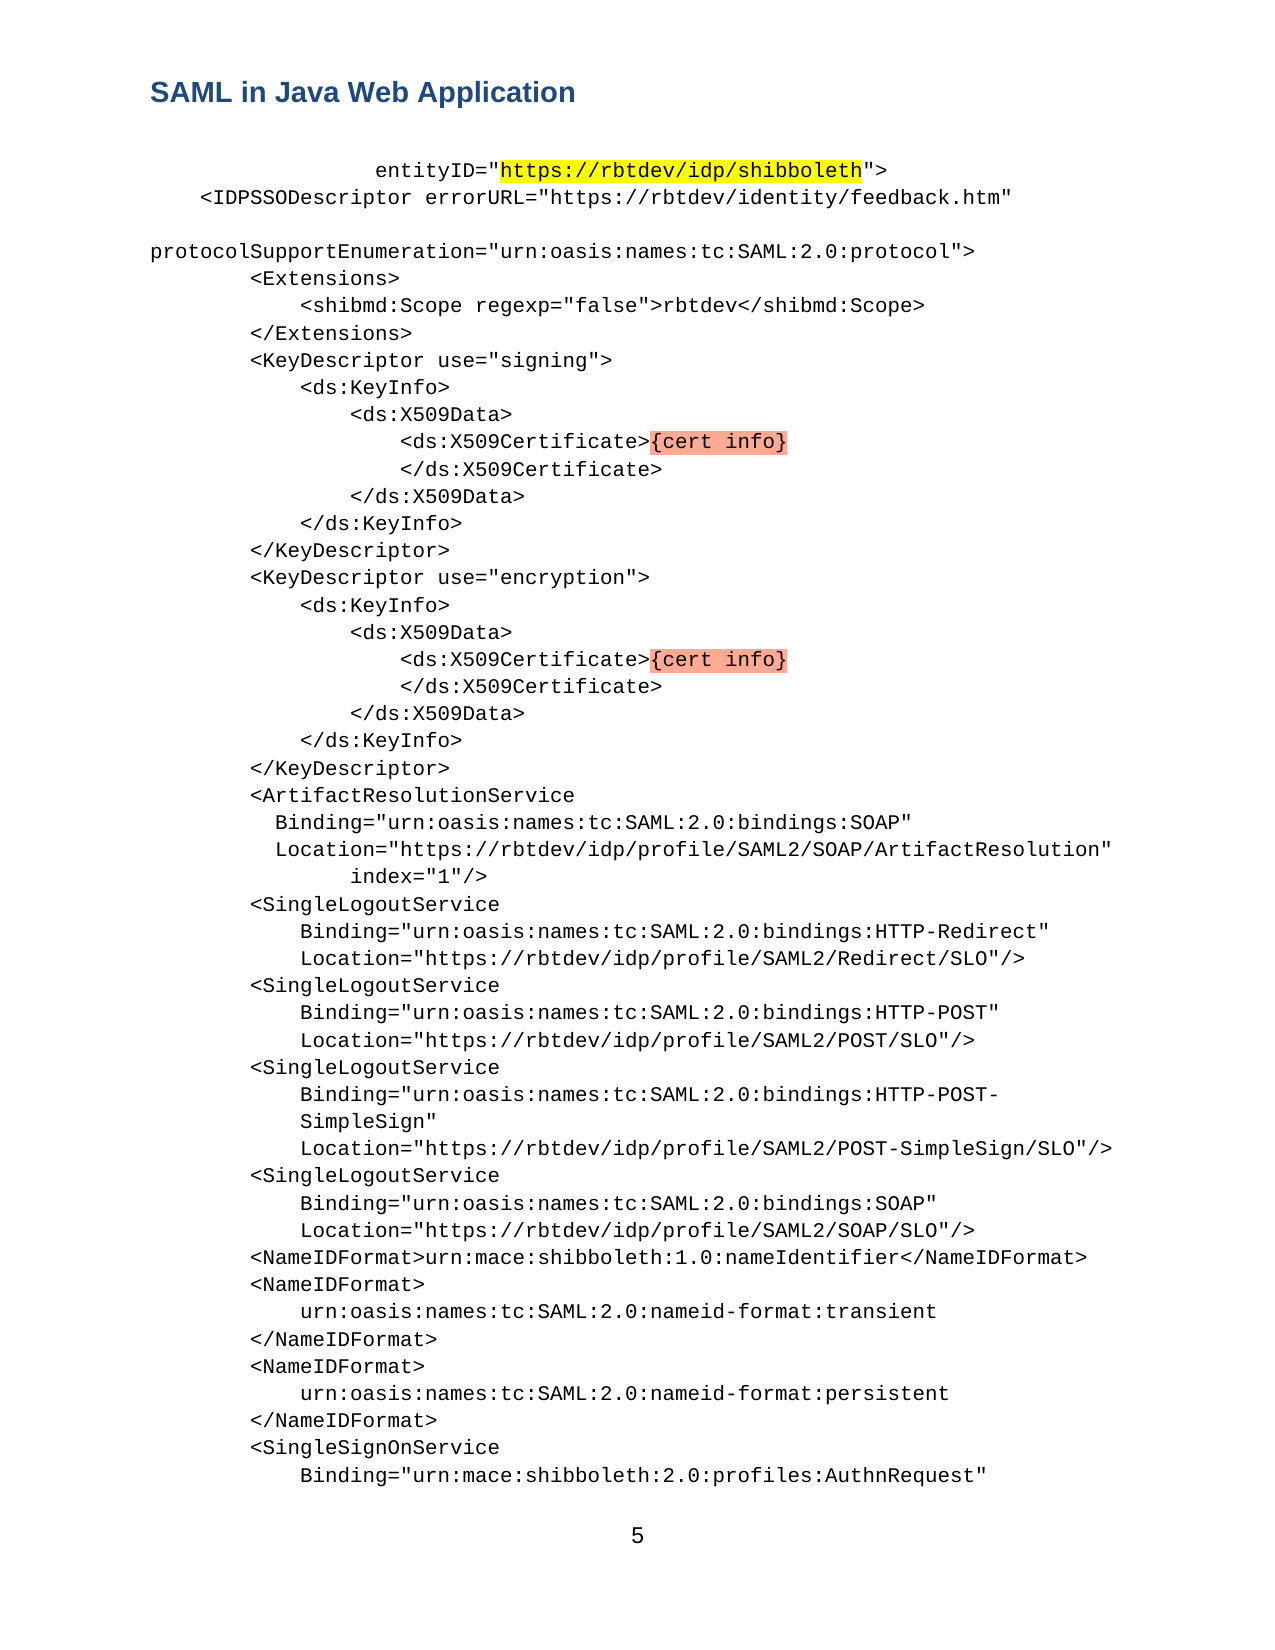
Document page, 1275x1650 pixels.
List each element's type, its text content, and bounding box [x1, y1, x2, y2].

text <ds:X509Certificate>{cert info} [150, 431, 1125, 455]
text Location="https://rbtdev/idp/profile/SAML2/POST-SimpleSign/SLO"/> [150, 1138, 1125, 1162]
text Binding="urn:oasis:names:tc:SAML:2.0:bindings:HTTP-POST- [150, 1084, 1125, 1108]
text Binding="urn:oasis:names:tc:SAML:2.0:bindings:SOAP" [150, 812, 1125, 836]
text <NameIDFormat> [150, 1274, 1125, 1298]
text <ds:X509Certificate>{cert info} [150, 649, 1125, 673]
text </ds:X509Data> [150, 486, 1125, 509]
text <SingleLogoutService [150, 894, 1125, 917]
text <NameIDFormat>urn:mace:shibboleth:1.0:nameIdentifier</NameIDFormat> [150, 1247, 1125, 1271]
text <ds:KeyInfo> [150, 594, 1125, 618]
text <shibmd:Scope regexp="false">rbtdev</shibmd:Scope> [150, 296, 1125, 319]
text </Extensions> [150, 323, 1125, 346]
text Location="https://rbtdev/idp/profile/SAML2/SOAP/ArtifactResolution" [150, 839, 1125, 863]
text <SingleLogoutService [150, 1166, 1125, 1189]
text Binding="urn:oasis:names:tc:SAML:2.0:bindings:SOAP" [150, 1193, 1125, 1216]
text Binding="urn:mace:shibboleth:2.0:profiles:AuthnRequest" [150, 1464, 1125, 1488]
text </ds:KeyInfo> [150, 731, 1125, 754]
text <ds:X509Data> [150, 404, 1125, 428]
text </ds:X509Data> [150, 703, 1125, 727]
text urn:oasis:names:tc:SAML:2.0:nameid-format:persistent [150, 1383, 1125, 1407]
text Location="https://rbtdev/idp/profile/SAML2/POST/SLO"/> [150, 1029, 1125, 1053]
text <SingleLogoutService [150, 1057, 1125, 1080]
text <NameIDFormat> [150, 1356, 1125, 1379]
text </ds:X509Certificate> [150, 676, 1125, 700]
text Location="https://rbtdev/idp/profile/SAML2/SOAP/SLO"/> [150, 1220, 1125, 1243]
text protocolSupportEnumeration="urn:oasis:names:tc:SAML:2.0:protocol"> [150, 214, 1125, 265]
text index="1"/> [150, 866, 1125, 890]
text <ds:KeyInfo> [150, 377, 1125, 401]
text </NameIDFormat> [150, 1329, 1125, 1352]
text <KeyDescriptor use="encryption"> [150, 567, 1125, 591]
text <ArtifactResolutionService [150, 785, 1125, 808]
text </ds:KeyInfo> [150, 513, 1125, 537]
text </KeyDescriptor> [150, 540, 1125, 564]
text entityID="https://rbtdev/idp/shibboleth"> [150, 159, 1125, 183]
text <KeyDescriptor use="signing"> [150, 350, 1125, 373]
text <SingleSignOnService [150, 1437, 1125, 1461]
text <ds:X509Data> [150, 622, 1125, 645]
text Location="https://rbtdev/idp/profile/SAML2/Redirect/SLO"/> [150, 948, 1125, 972]
text SimpleSign" [150, 1111, 1125, 1135]
text <Extensions> [150, 268, 1125, 292]
text <IDPSSODescriptor errorURL="https://rbtdev/identity/feedback.htm" [150, 187, 1125, 210]
text </NameIDFormat> [150, 1410, 1125, 1434]
text </KeyDescriptor> [150, 758, 1125, 781]
text urn:oasis:names:tc:SAML:2.0:nameid-format:transient [150, 1301, 1125, 1325]
text <SingleLogoutService [150, 975, 1125, 999]
text Binding="urn:oasis:names:tc:SAML:2.0:bindings:HTTP-Redirect" [150, 921, 1125, 944]
text </ds:X509Certificate> [150, 459, 1125, 482]
text Binding="urn:oasis:names:tc:SAML:2.0:bindings:HTTP-POST" [150, 1002, 1125, 1026]
